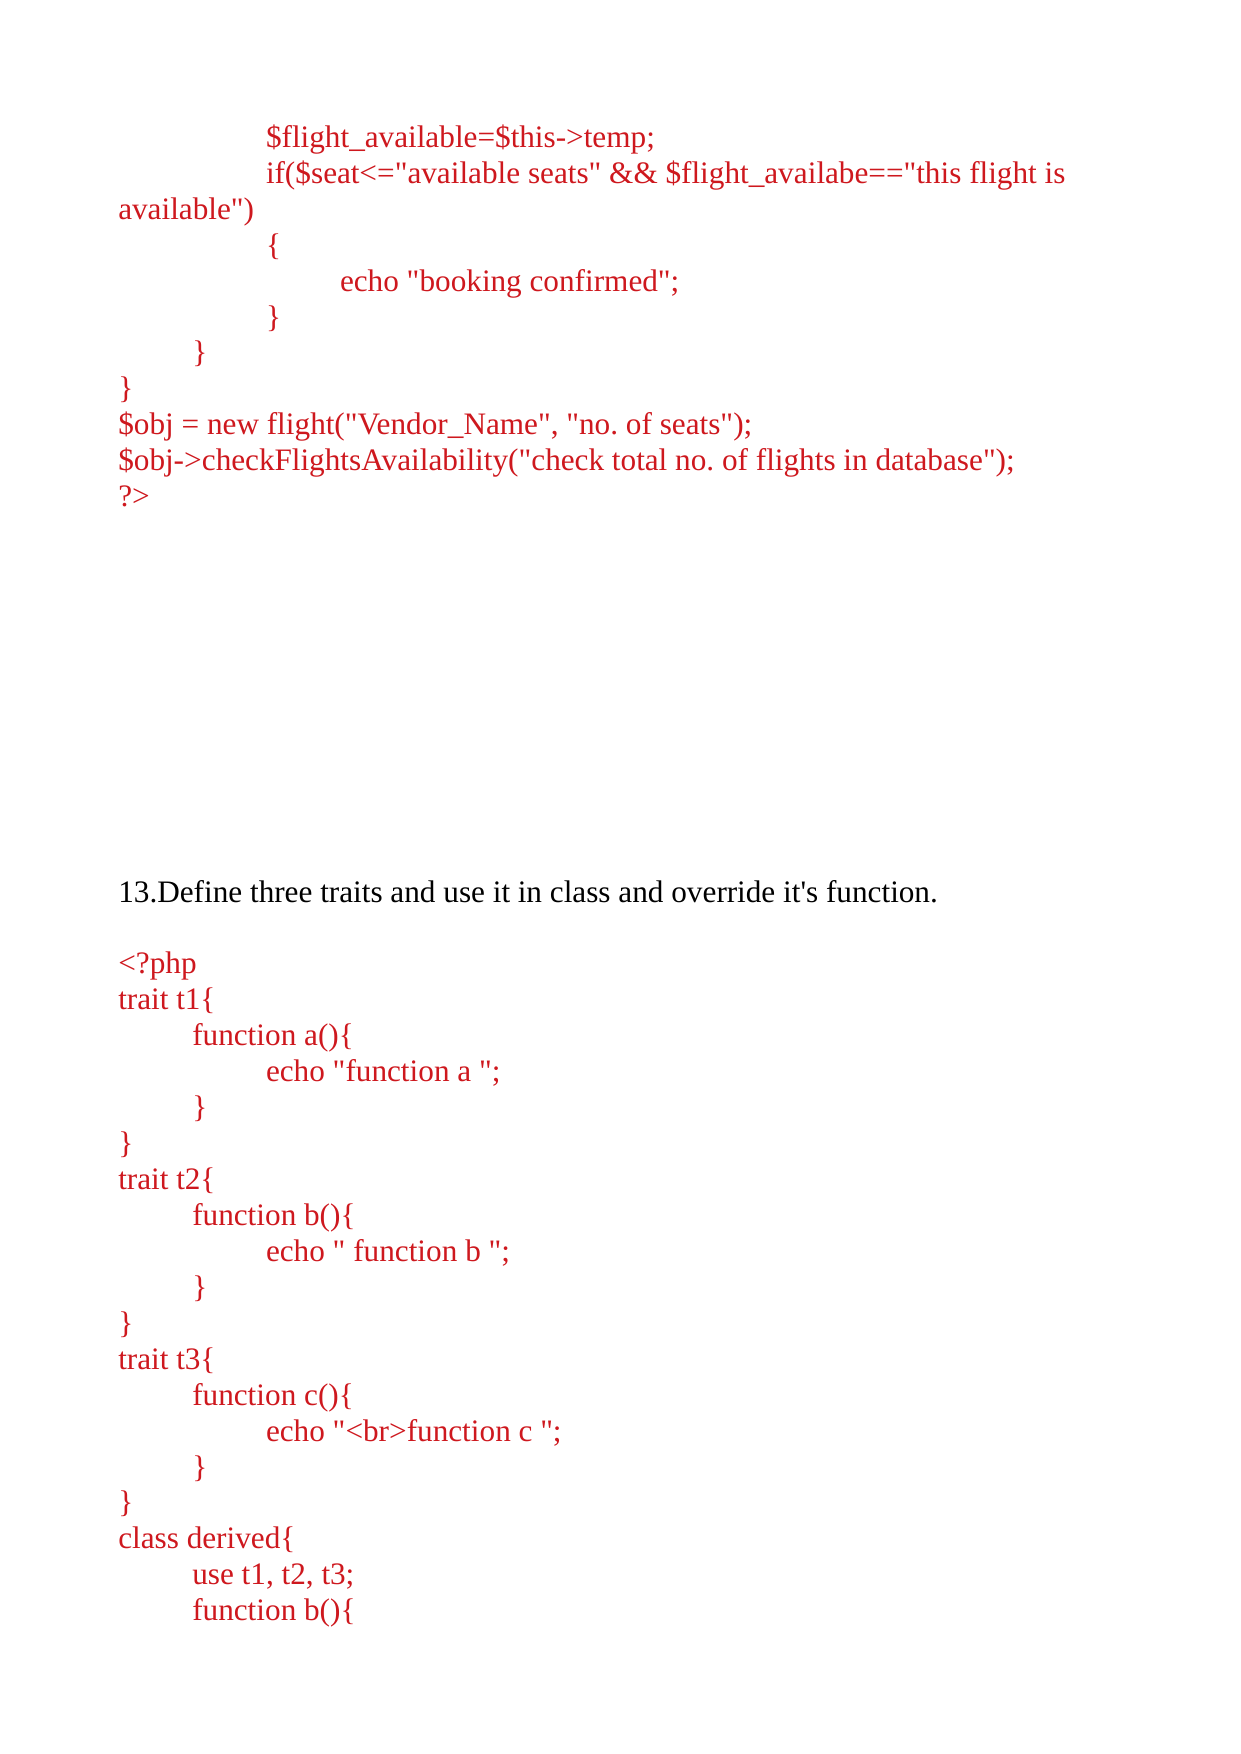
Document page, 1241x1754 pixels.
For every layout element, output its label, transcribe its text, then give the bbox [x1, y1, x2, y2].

text if($seat<="available seats" && $flight_availabe=="this flight is available") [118, 154, 1122, 226]
text } [118, 1304, 1122, 1340]
text } [118, 1448, 1122, 1484]
text $flight_available=$this->temp; [118, 118, 1122, 154]
text function a(){ [118, 1017, 1122, 1052]
text 13.Define three traits and use it in class and override it's function. [118, 873, 1122, 909]
text class derived{ [118, 1520, 1122, 1556]
text { [118, 226, 1122, 262]
text $obj->checkFlightsAvailability("check total no. of flights in database"); [118, 442, 1122, 477]
text $obj = new flight("Vendor_Name", "no. of seats"); [118, 406, 1122, 442]
text echo "<br>function c "; [118, 1412, 1122, 1448]
text <?php [118, 945, 1122, 981]
text } [118, 1124, 1122, 1160]
text } [118, 334, 1122, 370]
text } [118, 1088, 1122, 1124]
text } [118, 370, 1122, 406]
text echo " function b "; [118, 1232, 1122, 1268]
text echo "booking confirmed"; [118, 262, 1122, 298]
text } [118, 298, 1122, 334]
text } [118, 1268, 1122, 1304]
text trait t1{ [118, 981, 1122, 1017]
text ?> [118, 477, 1122, 513]
text trait t3{ [118, 1340, 1122, 1376]
text } [118, 1484, 1122, 1520]
text function b(){ [118, 1196, 1122, 1232]
text trait t2{ [118, 1160, 1122, 1196]
text echo "function a "; [118, 1052, 1122, 1088]
text use t1, t2, t3; [118, 1556, 1122, 1592]
text function c(){ [118, 1376, 1122, 1412]
text function b(){ [118, 1592, 1122, 1627]
